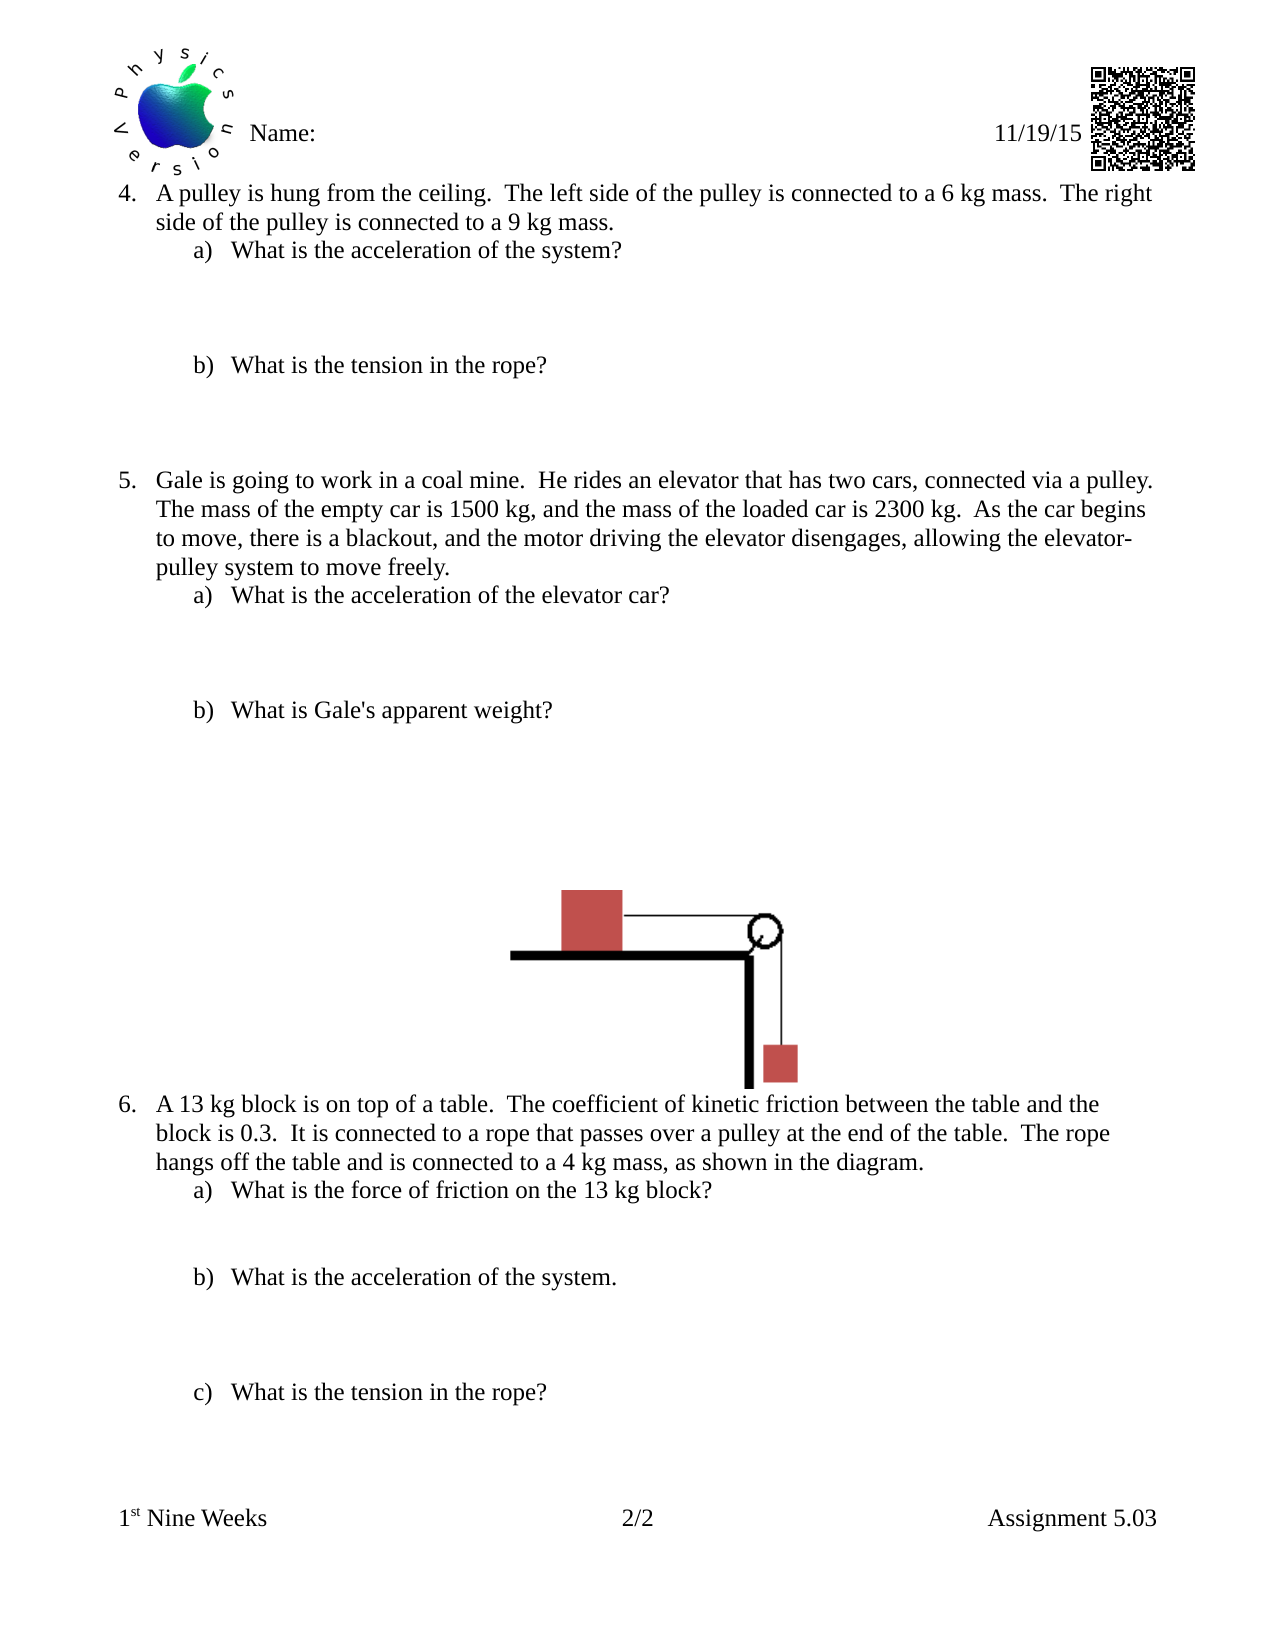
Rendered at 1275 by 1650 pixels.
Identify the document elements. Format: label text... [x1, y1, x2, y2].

picture [510, 890, 798, 1089]
list What is the acceleration of the system? [193, 236, 1157, 264]
list What is the force of friction on the 13 kg block? [193, 1175, 1157, 1204]
picture [1082, 58, 1203, 179]
list What is the tension in the rope? [193, 351, 1157, 379]
list What is Gale's apparent weight? [193, 696, 1157, 724]
list What is the acceleration of the system. [193, 1262, 1157, 1290]
picture [113, 48, 234, 176]
list What is the tension in the rope? [193, 1377, 1157, 1405]
list Gale is going to work in a coal mine. He rides an elevator that has two cars, connected via a pulley. The mass of the empty car is 1500 kg, and the mass of the loaded car is 2300 kg. As the car begins to move, there is a blackout, and the motor driving the elevator disengages, allowing the elevator-pulley system to move freely. [118, 466, 1157, 581]
list A 13 kg block is on top of a table. The coefficient of kinetic friction between the table and the block is 0.3. It is connected to a rope that passes over a pulley at the end of the table. The rope hangs off the table and is connected to a 4 kg mass, as shown in the diagram. [118, 868, 1157, 1175]
list A pulley is hung from the ceiling. The left side of the pulley is connected to a 6 kg mass. The right side of the pulley is connected to a 9 kg mass. [118, 176, 1157, 236]
list What is the acceleration of the elevator car? [193, 581, 1157, 609]
